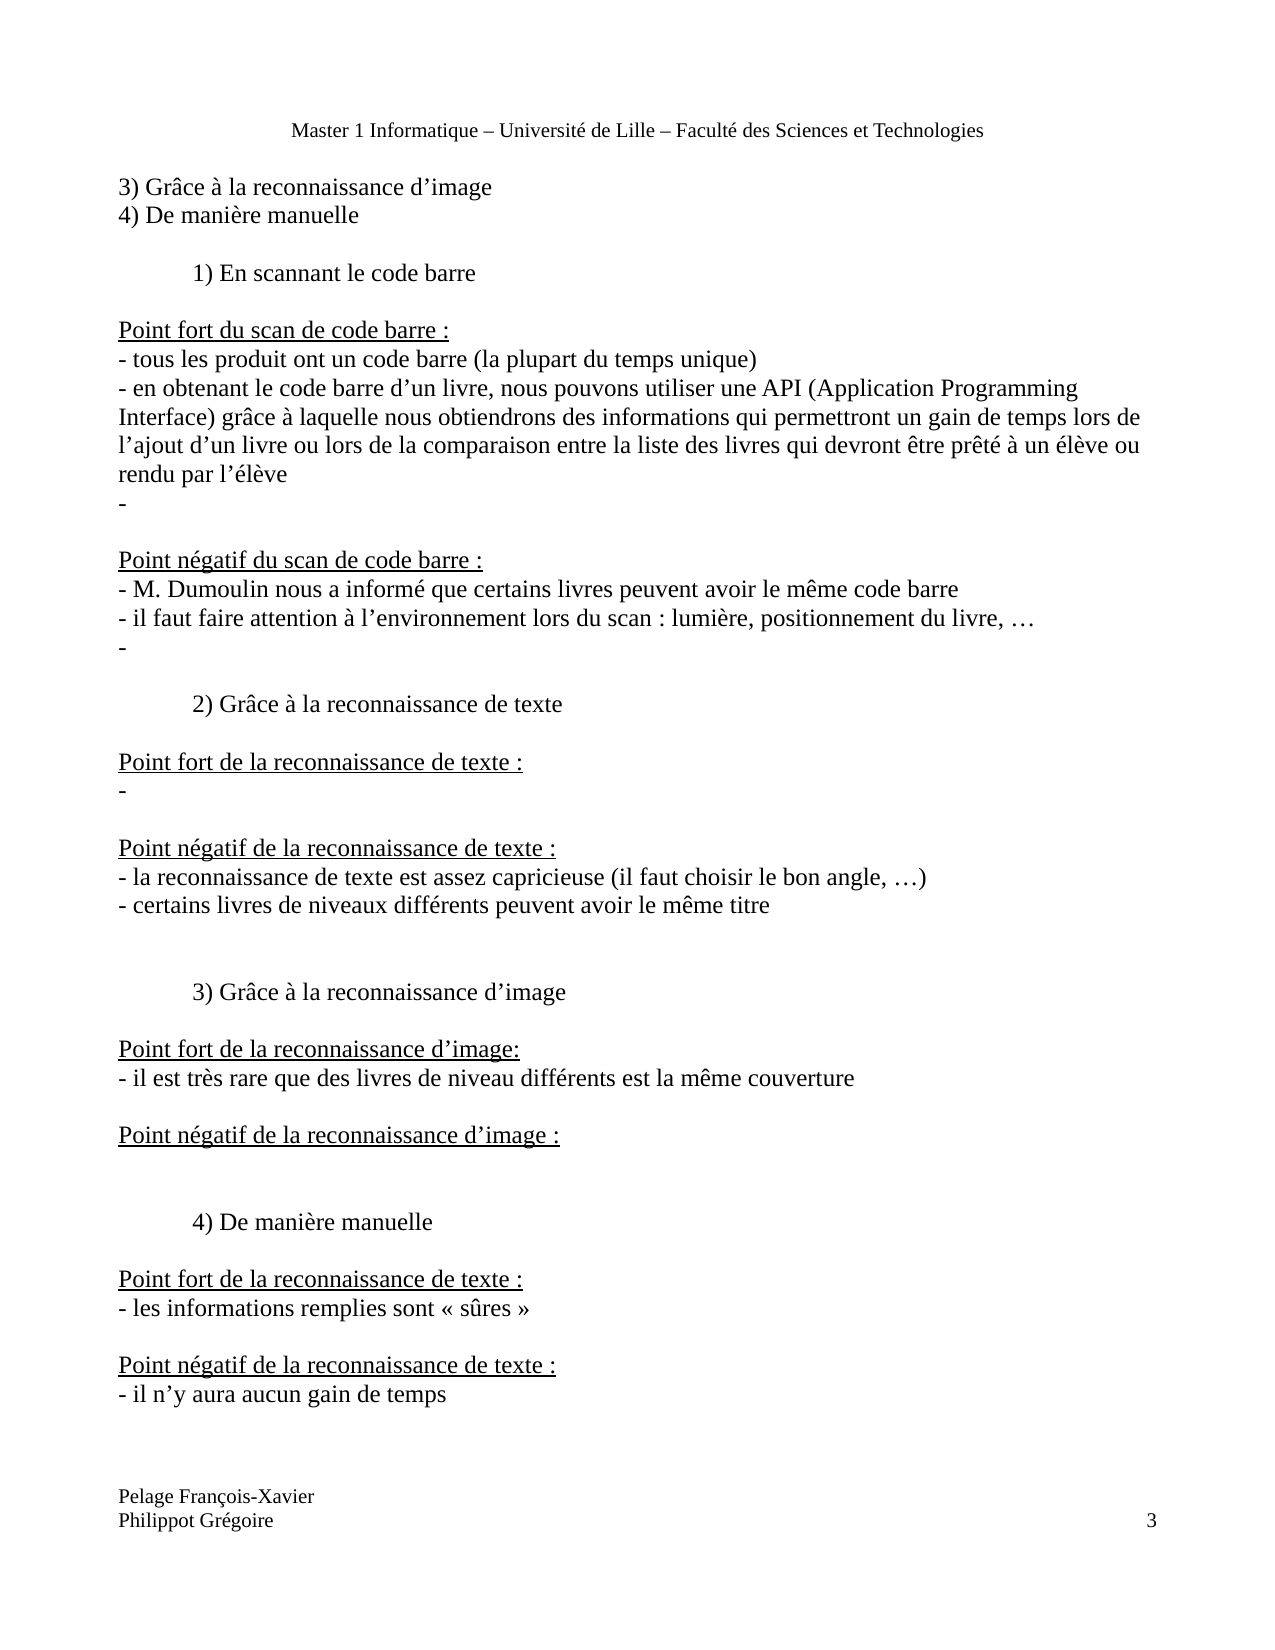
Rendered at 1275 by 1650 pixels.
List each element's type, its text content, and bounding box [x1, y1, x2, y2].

text Point fort de la reconnaissance de texte : [118, 1264, 1157, 1293]
text - il faut faire attention à l’environnement lors du scan : lumière, positionnement du livre, … [118, 603, 1157, 632]
text - [118, 775, 1157, 804]
text Point fort du scan de code barre : [118, 315, 1157, 344]
text - il est très rare que des livres de niveau différents est la même couverture [118, 1063, 1157, 1092]
text Point négatif du scan de code barre : [118, 545, 1157, 574]
text Point fort de la reconnaissance de texte : [118, 747, 1157, 775]
text 1) En scannant le code barre [118, 258, 1157, 287]
text - en obtenant le code barre d’un livre, nous pouvons utiliser une API (Application Programming Interface) grâce à laquelle nous obtiendrons des informations qui permettront un gain de temps lors de l’ajout d’un livre ou lors de la comparaison entre la liste des livres qui devront être prêté à un élève ou rendu par l’élève [118, 373, 1157, 488]
text Point fort de la reconnaissance d’image: [118, 1034, 1157, 1063]
text - il n’y aura aucun gain de temps [118, 1379, 1157, 1408]
text - [118, 488, 1157, 517]
text 4) De manière manuelle [118, 200, 1157, 229]
text - M. Dumoulin nous a informé que certains livres peuvent avoir le même code barre [118, 574, 1157, 603]
text Point négatif de la reconnaissance de texte : [118, 1350, 1157, 1379]
text 3) Grâce à la reconnaissance d’image [118, 172, 1157, 200]
text - [118, 632, 1157, 660]
text Point négatif de la reconnaissance de texte : [118, 833, 1157, 862]
text - la reconnaissance de texte est assez capricieuse (il faut choisir le bon angle, …) [118, 862, 1157, 890]
text 2) Grâce à la reconnaissance de texte [118, 689, 1157, 718]
text Point négatif de la reconnaissance d’image : [118, 1120, 1157, 1149]
text - les informations remplies sont « sûres » [118, 1293, 1157, 1322]
text 4) De manière manuelle [118, 1207, 1157, 1235]
text - certains livres de niveaux différents peuvent avoir le même titre [118, 890, 1157, 919]
text 3) Grâce à la reconnaissance d’image [118, 977, 1157, 1005]
text - tous les produit ont un code barre (la plupart du temps unique) [118, 344, 1157, 373]
